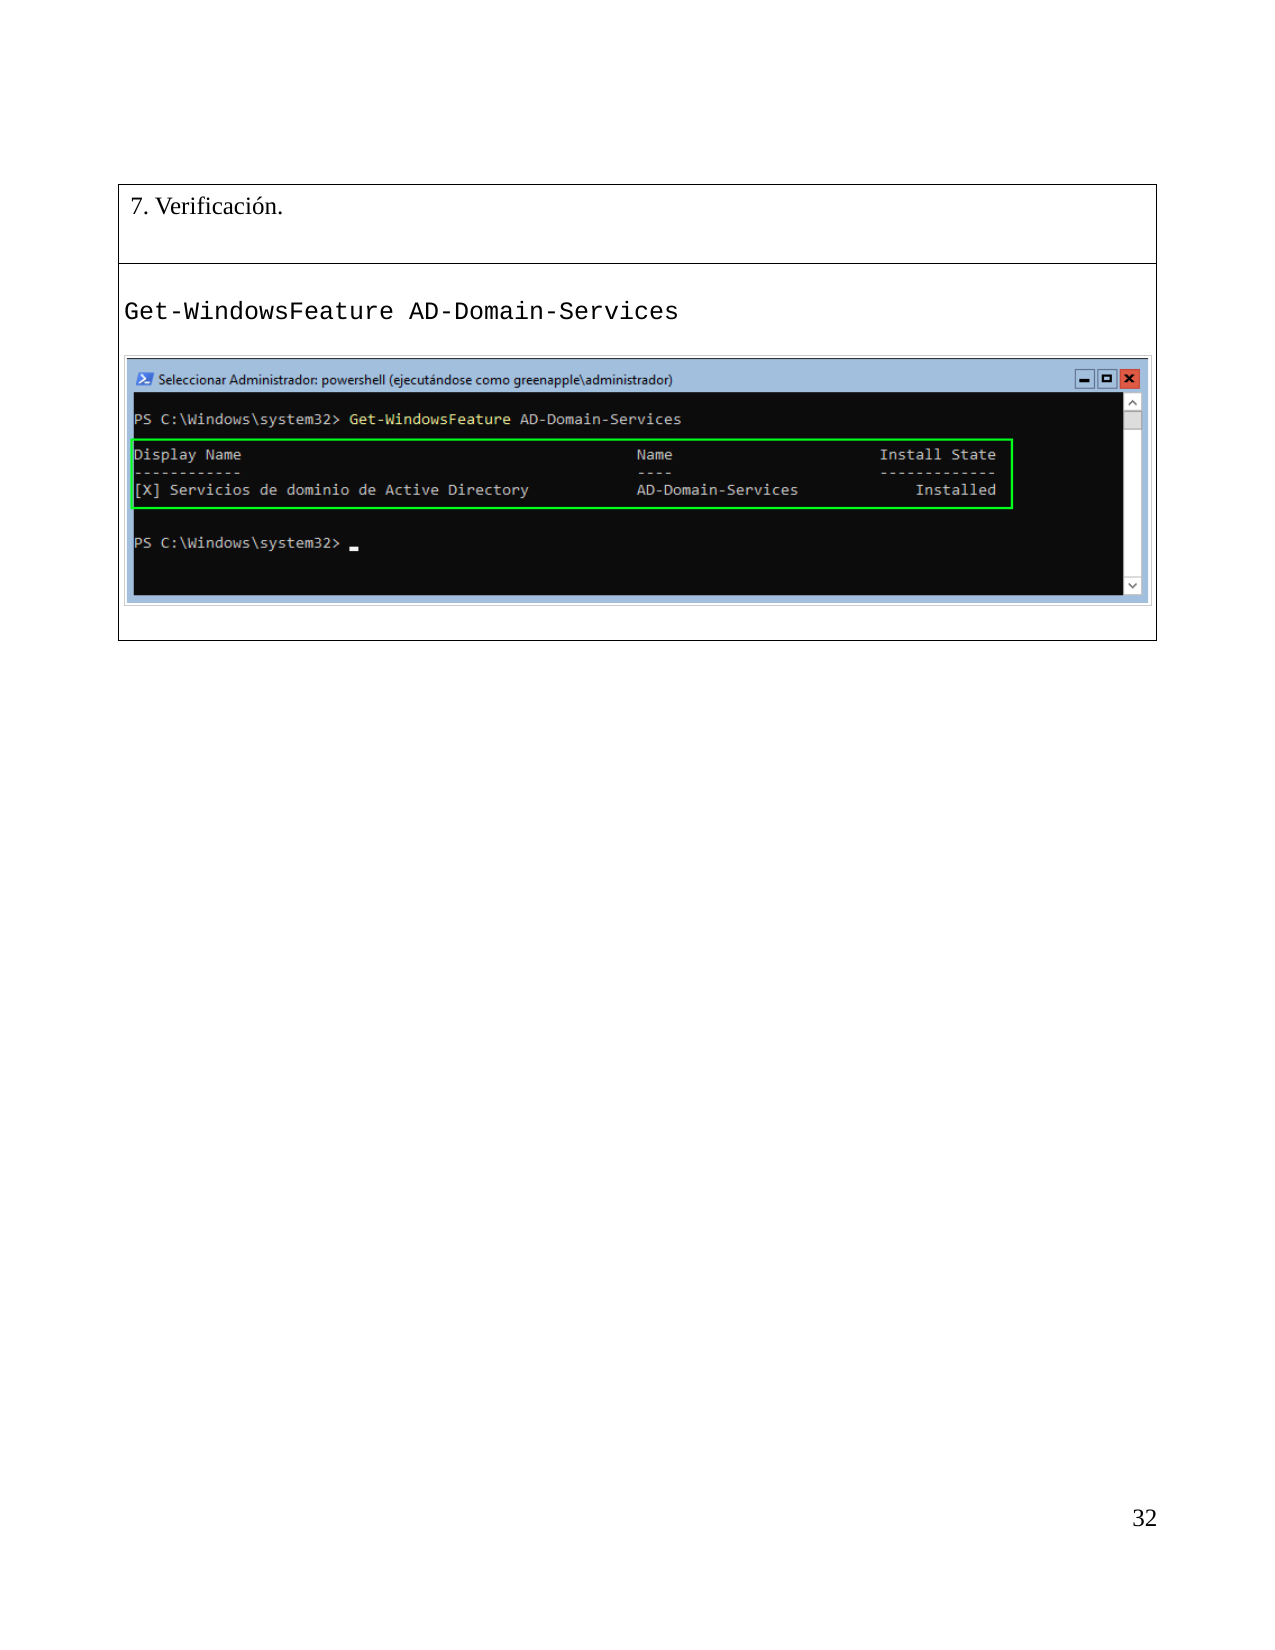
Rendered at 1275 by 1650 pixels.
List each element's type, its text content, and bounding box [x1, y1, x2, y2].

table_cell Get-WindowsFeature AD-Domain-Services [119, 264, 1156, 640]
table_header 7. Verificación. [119, 185, 1156, 263]
picture [126, 358, 1149, 603]
